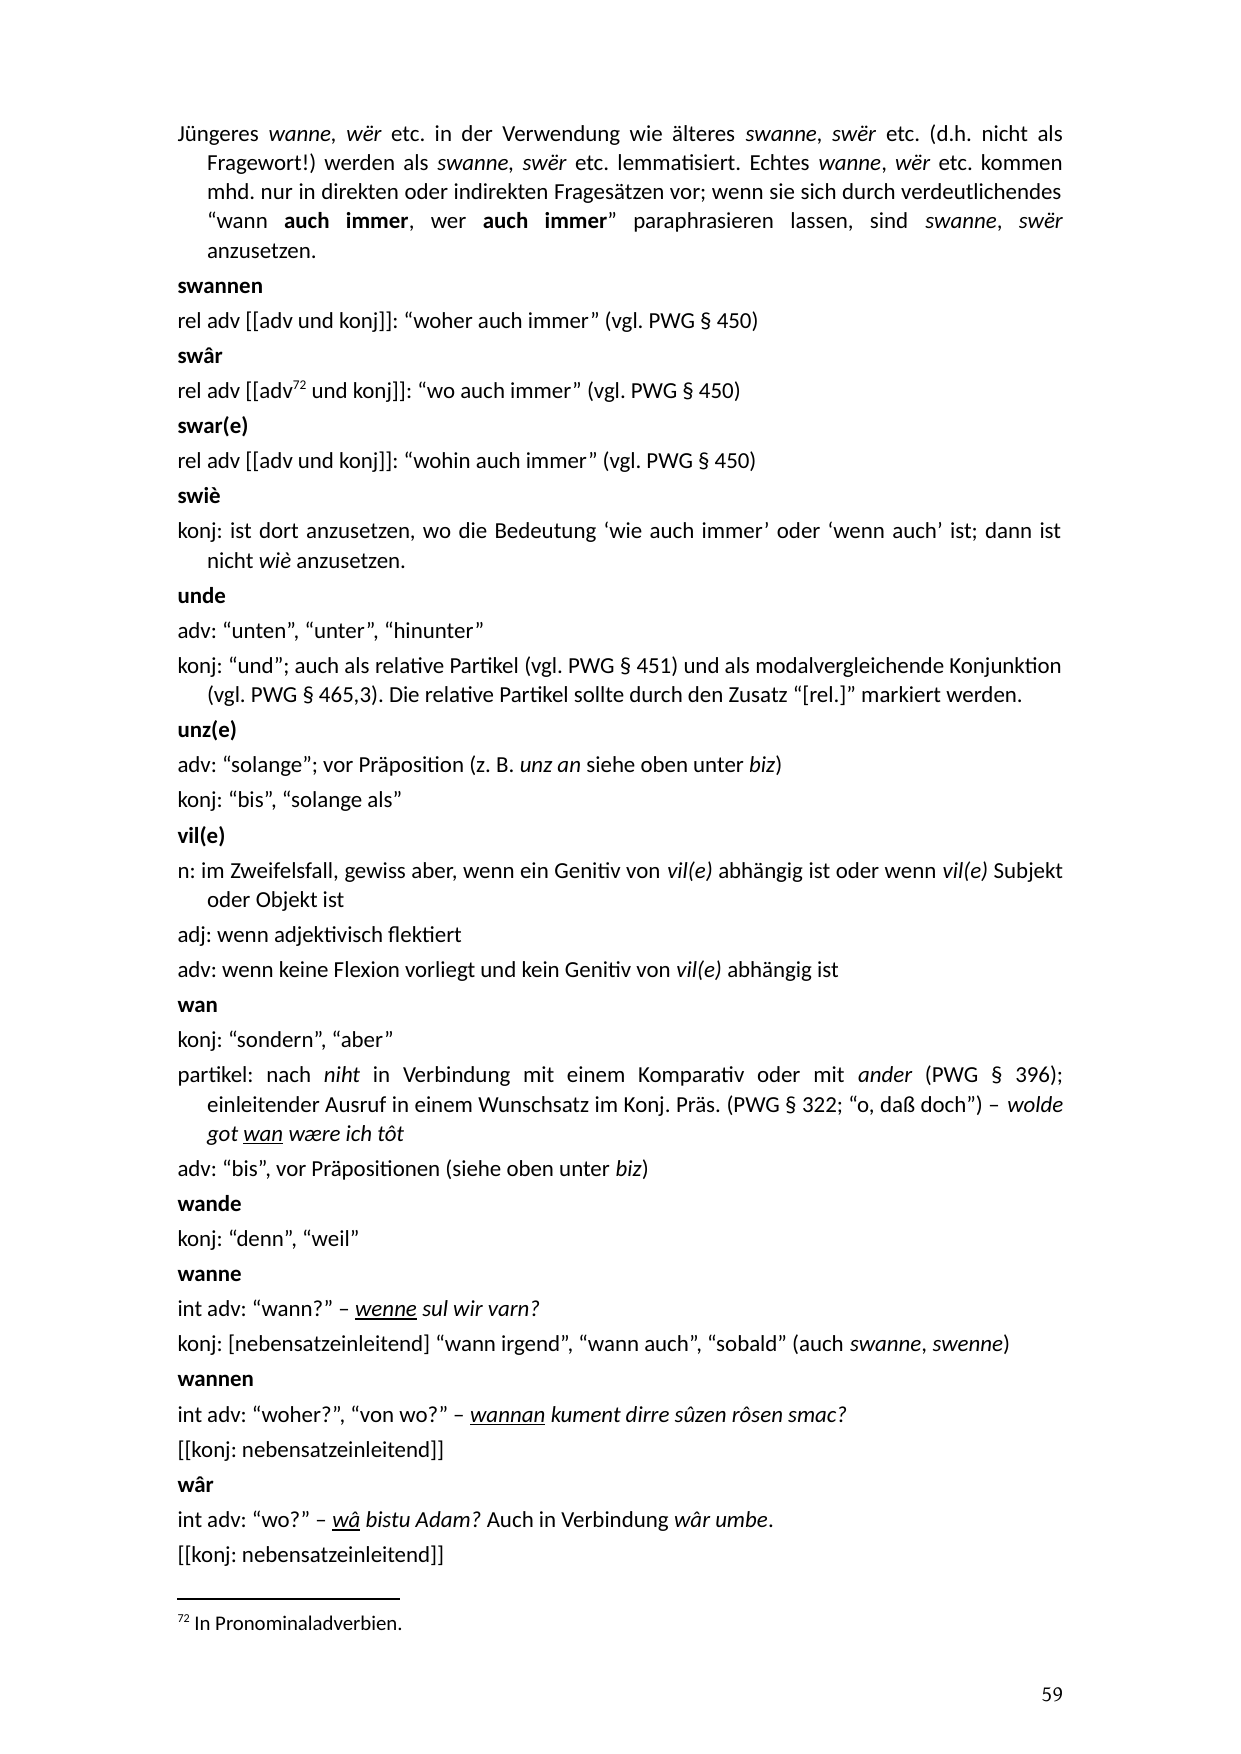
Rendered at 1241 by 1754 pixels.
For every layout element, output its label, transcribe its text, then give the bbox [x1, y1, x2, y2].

text swar(e) [177, 410, 1063, 439]
text rel adv [[adv und konj]]: “woher auch immer” (vgl. PWG § 450) [177, 305, 1063, 334]
text konj: ist dort anzusetzen, wo die Bedeutung ‘wie auch immer’ oder ‘wenn auch’ ist; dann ist nicht wiè anzusetzen. [177, 516, 1063, 574]
text n: im Zweifelsfall, gewiss aber, wenn ein Genitiv von vil(e) abhängig ist oder wenn vil(e) Subjekt oder Objekt ist [177, 855, 1063, 913]
text adj: wenn adjektivisch flektiert [177, 919, 1063, 948]
text wan [177, 989, 1063, 1018]
text wanne [177, 1258, 1063, 1287]
text konj: “sondern”, “aber” [177, 1024, 1063, 1053]
text konj: “denn”, “weil” [177, 1223, 1063, 1252]
text unde [177, 580, 1063, 609]
text wannen [177, 1363, 1063, 1393]
text Jüngeres wanne, wër etc. in der Verwendung wie älteres swanne, swër etc. (d.h. nicht als Fragewort!) werden als swanne, swër etc. lemmatisiert. Echtes wanne, wër etc. kommen mhd. nur in direkten oder indirekten Fragesätzen vor; wenn sie sich durch verdeutlichendes “wann auch immer, wer auch immer” paraphrasieren lassen, sind swanne, swër anzusetzen. [177, 118, 1063, 264]
text swannen [177, 270, 1063, 299]
text adv: “solange”; vor Präposition (z. B. unz an siehe oben unter biz) [177, 749, 1063, 779]
text int adv: “wann?” – wenne sul wir varn? [177, 1293, 1063, 1322]
text vil(e) [177, 820, 1063, 849]
text int adv: “wo?” – wâ bistu Adam? Auch in Verbindung wâr umbe. [177, 1504, 1063, 1533]
text [[konj: nebensatzeinleitend]] [177, 1539, 1063, 1568]
text adv: “bis”, vor Präpositionen (siehe oben unter biz) [177, 1153, 1063, 1182]
text int adv: “woher?”, “von wo?” – wannan kument dirre sûzen rôsen smac? [177, 1399, 1063, 1428]
text adv: “unten”, “unter”, “hinunter” [177, 615, 1063, 644]
text partikel: nach niht in Verbindung mit einem Komparativ oder mit ander (PWG § 396); einleitender Ausruf in einem Wunschsatz im Konj. Präs. (PWG § 322; “o, daß doch”) – wolde got wan wære ich tôt [177, 1059, 1063, 1147]
text konj: [nebensatzeinleitend] “wann irgend”, “wann auch”, “sobald” (auch swanne, swenne) [177, 1328, 1063, 1358]
text rel adv [[adv und konj]]: “wohin auch immer” (vgl. PWG § 450) [177, 445, 1063, 474]
text konj: “bis”, “solange als” [177, 784, 1063, 814]
text wâr [177, 1469, 1063, 1498]
text In Pronominaladverbien. [177, 1611, 1063, 1636]
text rel adv [[adv und konj]]: “wo auch immer” (vgl. PWG § 450) [177, 375, 1063, 404]
text adv: wenn keine Flexion vorliegt und kein Genitiv von vil(e) abhängig ist [177, 954, 1063, 983]
text konj: “und”; auch als relative Partikel (vgl. PWG § 451) und als modalvergleichende Konjunktion (vgl. PWG § 465,3). Die relative Partikel sollte durch den Zusatz “[rel.]” markiert werden. [177, 650, 1063, 708]
text wande [177, 1188, 1063, 1217]
text [[konj: nebensatzeinleitend]] [177, 1434, 1063, 1463]
text swiè [177, 481, 1063, 510]
text unz(e) [177, 714, 1063, 743]
text swâr [177, 340, 1063, 369]
